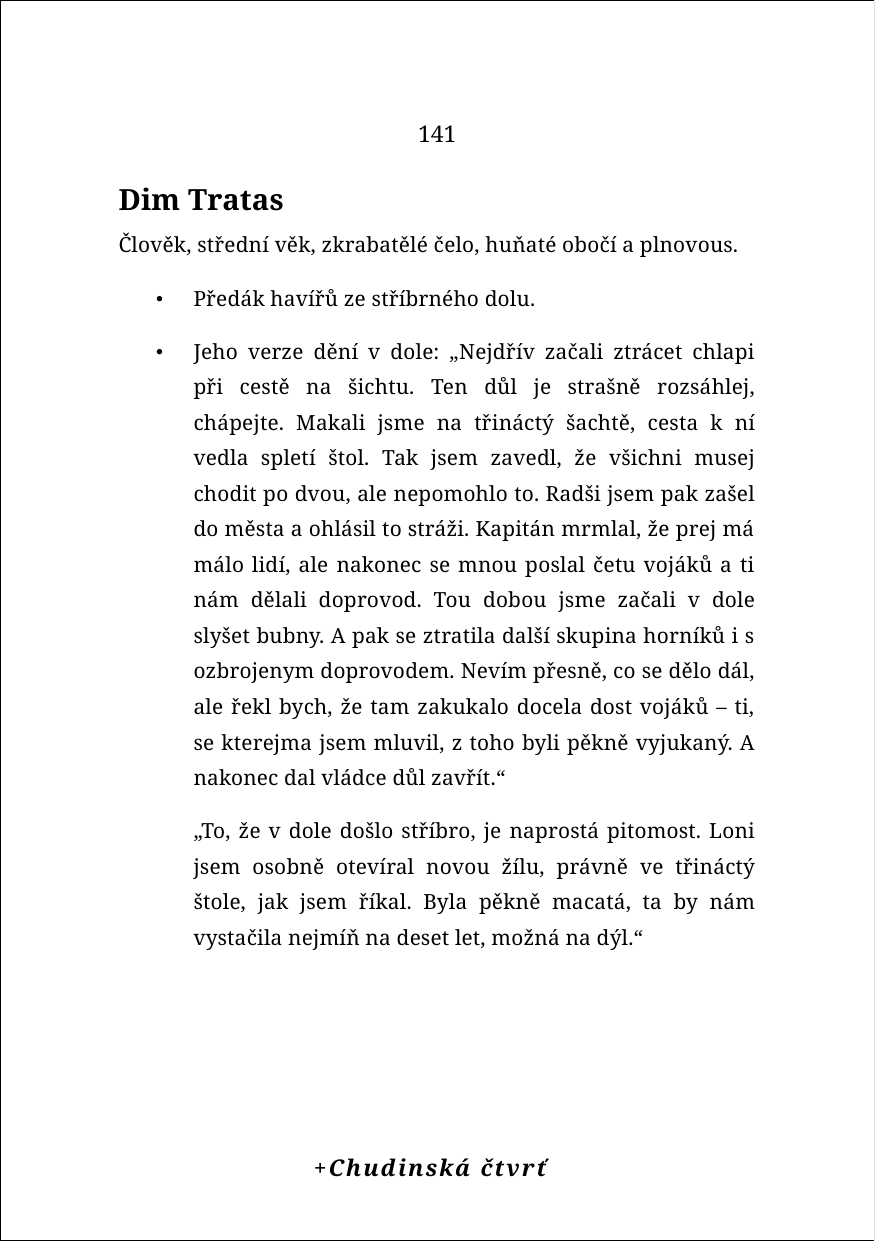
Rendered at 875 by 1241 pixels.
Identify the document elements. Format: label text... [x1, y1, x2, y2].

text Člověk, střední věk, zkrabatělé čelo, huňaté obočí a plnovous. [118, 230, 756, 259]
subtitle Dim Tratas [118, 179, 756, 219]
list Jeho verze dění v dole: „Nejdřív začali ztrácet chlapi při cestě na šichtu. Ten důl je strašně rozsáhlej, chápejte. Makali jsme na třináctý šachtě, cesta k ní vedla spletí štol. Tak jsem zavedl, že všichni musej chodit po dvou, ale nepomohlo to. Radši jsem pak zašel do města a ohlásil to stráži. Kapitán mrmlal, že prej má málo lidí, ale nakonec se mnou poslal četu vojáků a ti nám dělali doprovod. Tou dobou jsme začali v dole slyšet bubny. A pak se ztratila další skupina horníků i s ozbrojenym doprovodem. Nevím přesně, co se dělo dál, ale řekl bych, že tam zakukalo docela dost vojáků – ti, se kterejma jsem mluvil, z toho byli pěkně vyjukaný. A nakonec dal vládce důl zavřít.“ [156, 337, 756, 792]
list „To, že v dole došlo stříbro, je naprostá pitomost. Loni jsem osobně otevíral novou žílu, právně ve třináctý štole, jak jsem říkal. Byla pěkně macatá, ta by nám vystačila nejmíň na deset let, možná na dýl.“ [156, 816, 756, 951]
list Předák havířů ze stříbrného dolu. [156, 284, 756, 312]
